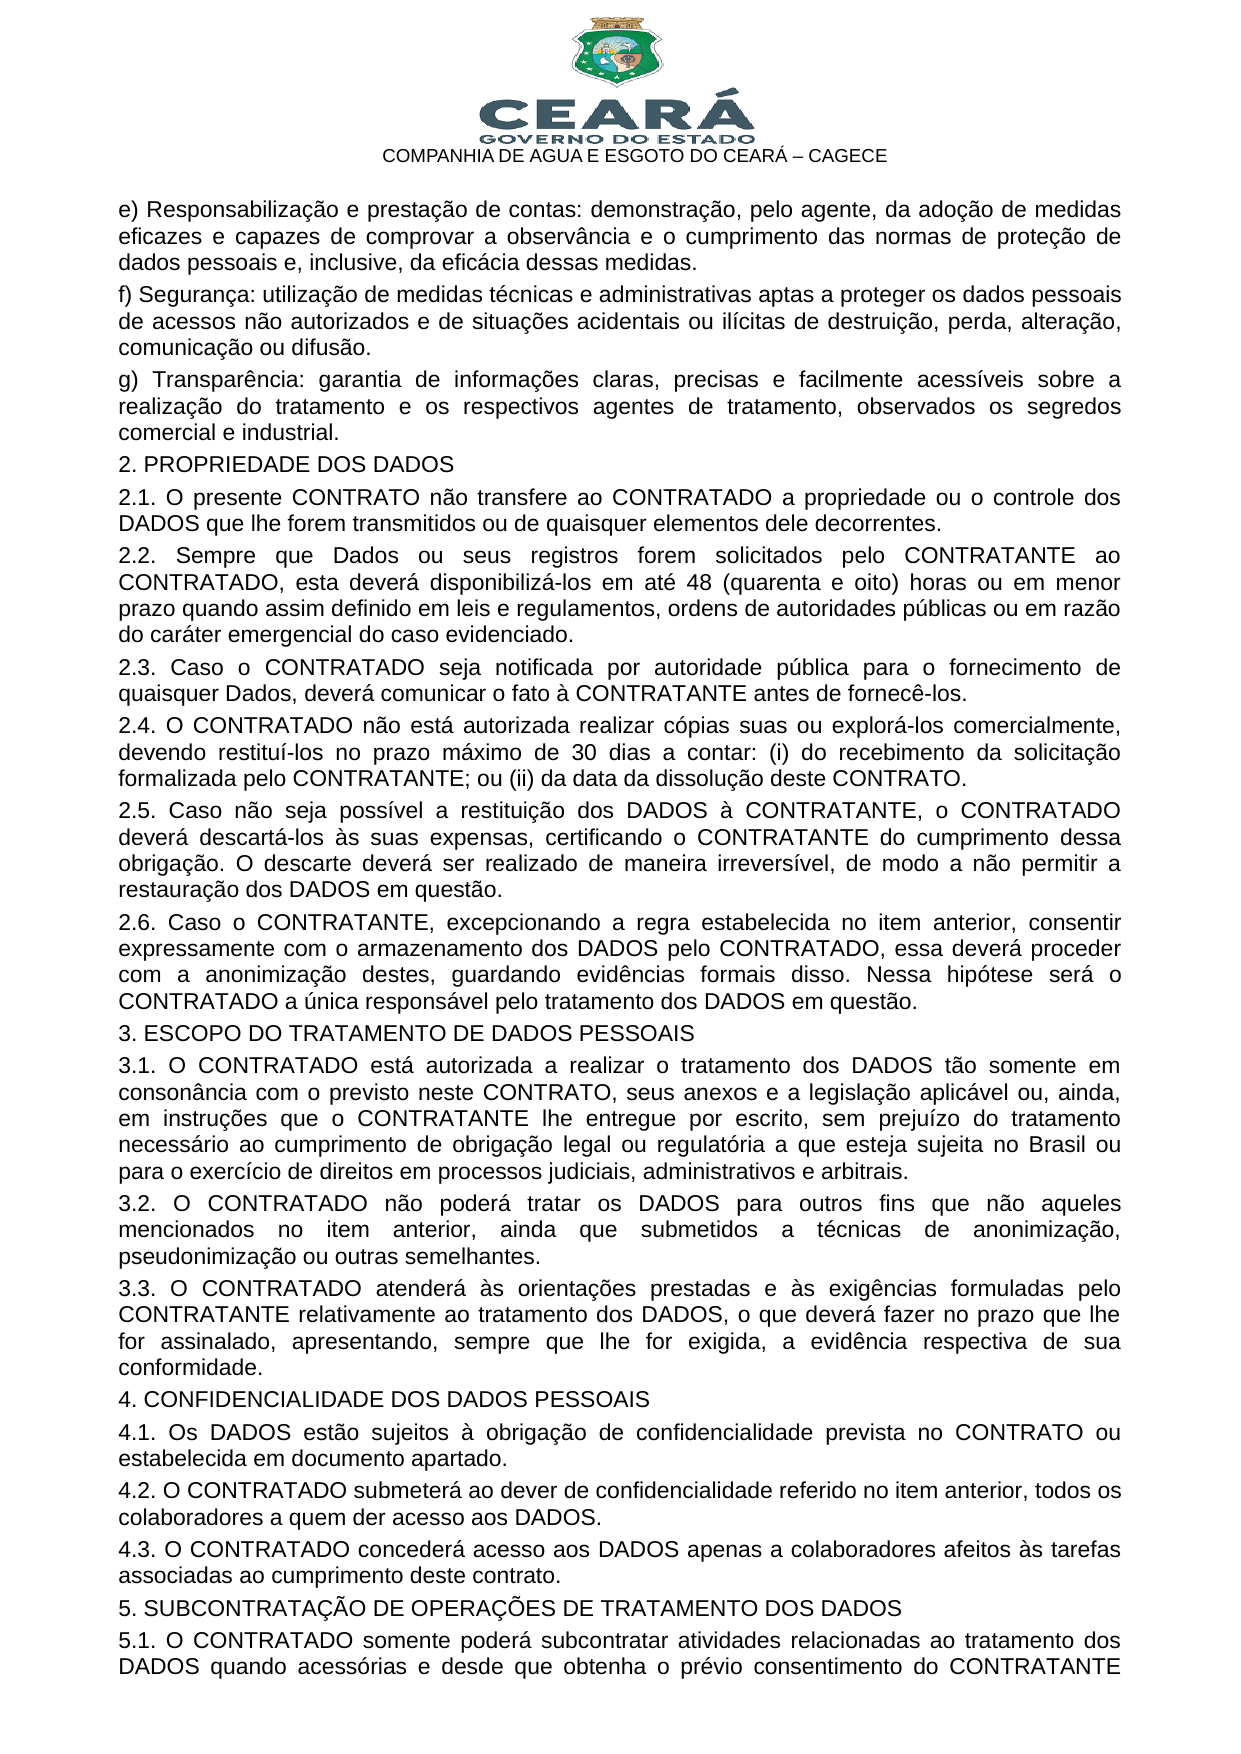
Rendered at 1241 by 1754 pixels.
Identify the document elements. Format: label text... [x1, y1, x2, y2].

text 4.2. O CONTRATADO submeterá ao dever de confidencialidade referido no item anterior, todos os colaboradores a quem der acesso aos DADOS. [118, 1477, 1122, 1530]
text 2.6. Caso o CONTRATANTE, excepcionando a regra estabelecida no item anterior, consentir expressamente com o armazenamento dos DADOS pelo CONTRATADO, essa deverá proceder com a anonimização destes, guardando evidências formais disso. Nessa hipótese será o CONTRATADO a única responsável pelo tratamento dos DADOS em questão. [118, 909, 1122, 1014]
text 3.2. O CONTRATADO não poderá tratar os DADOS para outros fins que não aqueles mencionados no item anterior, ainda que submetidos a técnicas de anonimização, pseudonimização ou outras semelhantes. [118, 1190, 1122, 1269]
text g) Transparência: garantia de informações claras, precisas e facilmente acessíveis sobre a realização do tratamento e os respectivos agentes de tratamento, observados os segredos comercial e industrial. [118, 366, 1122, 445]
text 2. PROPRIEDADE DOS DADOS [118, 451, 1122, 478]
text e) Responsabilização e prestação de contas: demonstração, pelo agente, da adoção de medidas eficazes e capazes de comprovar a observância e o cumprimento das normas de proteção de dados pessoais e, inclusive, da eficácia dessas medidas. [118, 196, 1122, 275]
text f) Segurança: utilização de medidas técnicas e administrativas aptas a proteger os dados pessoais de acessos não autorizados e de situações acidentais ou ilícitas de destruição, perda, alteração, comunicação ou difusão. [118, 281, 1122, 360]
text 5. SUBCONTRATAÇÃO DE OPERAÇÕES DE TRATAMENTO DOS DADOS [118, 1594, 1122, 1621]
text 2.4. O CONTRATADO não está autorizada realizar cópias suas ou explorá-los comercialmente, devendo restituí-los no prazo máximo de 30 dias a contar: (i) do recebimento da solicitação formalizada pelo CONTRATANTE; ou (ii) da data da dissolução deste CONTRATO. [118, 712, 1122, 791]
text 2.5. Caso não seja possível a restituição dos DADOS à CONTRATANTE, o CONTRATADO deverá descartá-los às suas expensas, certificando o CONTRATANTE do cumprimento dessa obrigação. O descarte deverá ser realizado de maneira irreversível, de modo a não permitir a restauração dos DADOS em questão. [118, 797, 1122, 903]
text 3.1. O CONTRATADO está autorizada a realizar o tratamento dos DADOS tão somente em consonância com o previsto neste CONTRATO, seus anexos e a legislação aplicável ou, ainda, em instruções que o CONTRATANTE lhe entregue por escrito, sem prejuízo do tratamento necessário ao cumprimento de obrigação legal ou regulatória a que esteja sujeita no Brasil ou para o exercício de direitos em processos judiciais, administrativos e arbitrais. [118, 1052, 1122, 1184]
text 3.3. O CONTRATADO atenderá às orientações prestadas e às exigências formuladas pelo CONTRATANTE relativamente ao tratamento dos DADOS, o que deverá fazer no prazo que lhe for assinalado, apresentando, sempre que lhe for exigida, a evidência respectiva de sua conformidade. [118, 1275, 1122, 1380]
text 4.1. Os DADOS estão sujeitos à obrigação de confidencialidade prevista no CONTRATO ou estabelecida em documento apartado. [118, 1419, 1122, 1471]
text 5.1. O CONTRATADO somente poderá subcontratar atividades relacionadas ao tratamento dos DADOS quando acessórias e desde que obtenha o prévio consentimento do CONTRATANTE [118, 1627, 1122, 1679]
text 4. CONFIDENCIALIDADE DOS DADOS PESSOAIS [118, 1386, 1122, 1413]
text 2.1. O presente CONTRATO não transfere ao CONTRATADO a propriedade ou o controle dos DADOS que lhe forem transmitidos ou de quaisquer elementos dele decorrentes. [118, 484, 1122, 536]
picture [453, 12, 782, 148]
text 2.3. Caso o CONTRATADO seja notificada por autoridade pública para o fornecimento de quaisquer Dados, deverá comunicar o fato à CONTRATANTE antes de fornecê-los. [118, 654, 1122, 706]
text 3. ESCOPO DO TRATAMENTO DE DADOS PESSOAIS [118, 1020, 1122, 1046]
text 2.2. Sempre que Dados ou seus registros forem solicitados pelo CONTRATANTE ao CONTRATADO, esta deverá disponibilizá-los em até 48 (quarenta e oito) horas ou em menor prazo quando assim definido em leis e regulamentos, ordens de autoridades públicas ou em razão do caráter emergencial do caso evidenciado. [118, 542, 1122, 648]
text 4.3. O CONTRATADO concederá acesso aos DADOS apenas a colaboradores afeitos às tarefas associadas ao cumprimento deste contrato. [118, 1536, 1122, 1589]
